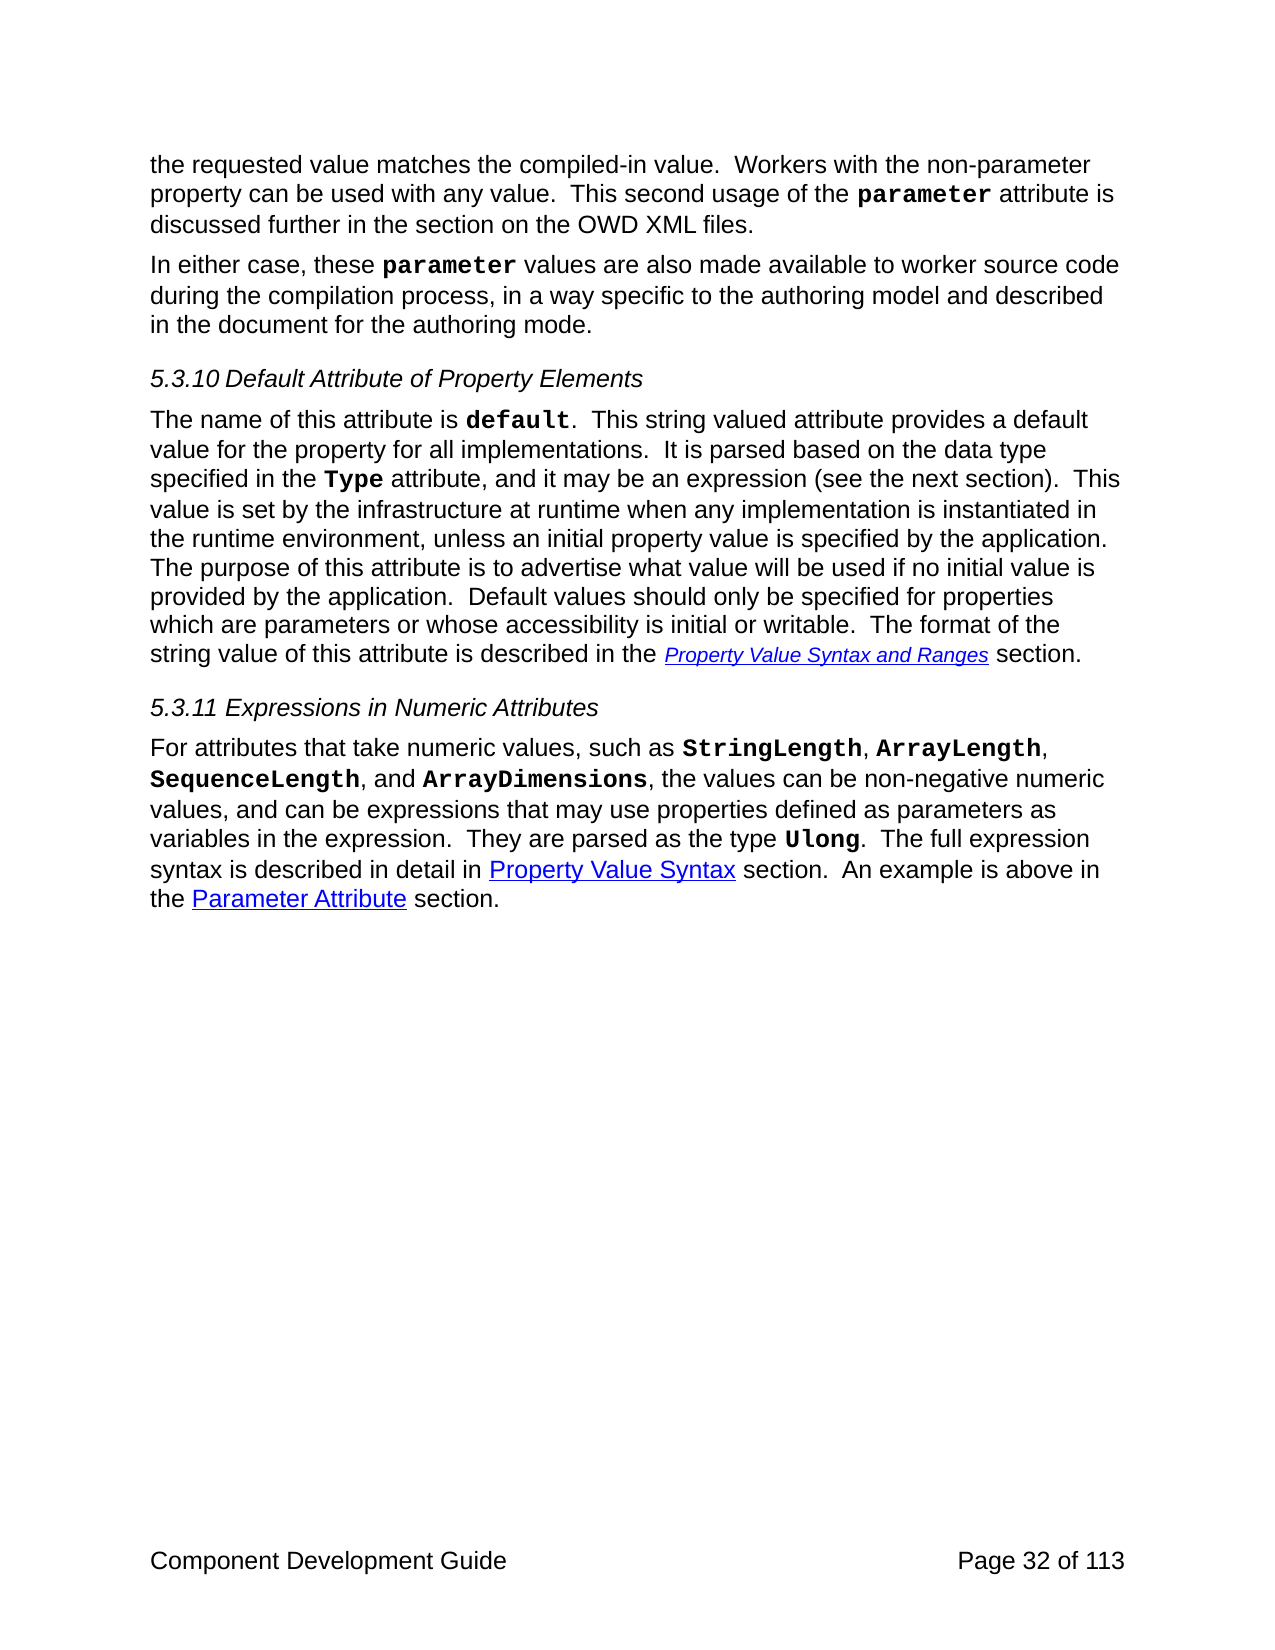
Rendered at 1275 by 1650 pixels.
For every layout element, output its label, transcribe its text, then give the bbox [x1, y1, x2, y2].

subtitle Expressions in Numeric Attributes [150, 693, 1125, 721]
subtitle Default Attribute of Property Elements [150, 364, 1125, 393]
text In either case, these parameter values are also made available to worker source code during the compilation process, in a way specific to the authoring model and described in the document for the authoring mode. [150, 250, 1125, 339]
text For attributes that take numeric values, such as StringLength, ArrayLength, SequenceLength, and ArrayDimensions, the values can be non-negative numeric values, and can be expressions that may use properties defined as parameters as variables in the expression. They are parsed as the type Ulong. The full expression syntax is described in detail in Property Value Syntax section. An example is above in the Parameter Attribute section. [150, 733, 1125, 912]
text the requested value matches the compiled-in value. Workers with the non-parameter property can be used with any value. This second usage of the parameter attribute is discussed further in the section on the OWD XML files. [150, 150, 1125, 238]
text The name of this attribute is default. This string valued attribute provides a default value for the property for all implementations. It is parsed based on the data type specified in the Type attribute, and it may be an expression (see the next section). This value is set by the infrastructure at runtime when any implementation is instantiated in the runtime environment, unless an initial property value is specified by the application. The purpose of this attribute is to advertise what value will be used if no initial value is provided by the application. Default values should only be specified for properties which are parameters or whose accessibility is initial or writable. The format of the string value of this attribute is described in the Property Value Syntax and Ranges section. [150, 404, 1125, 668]
